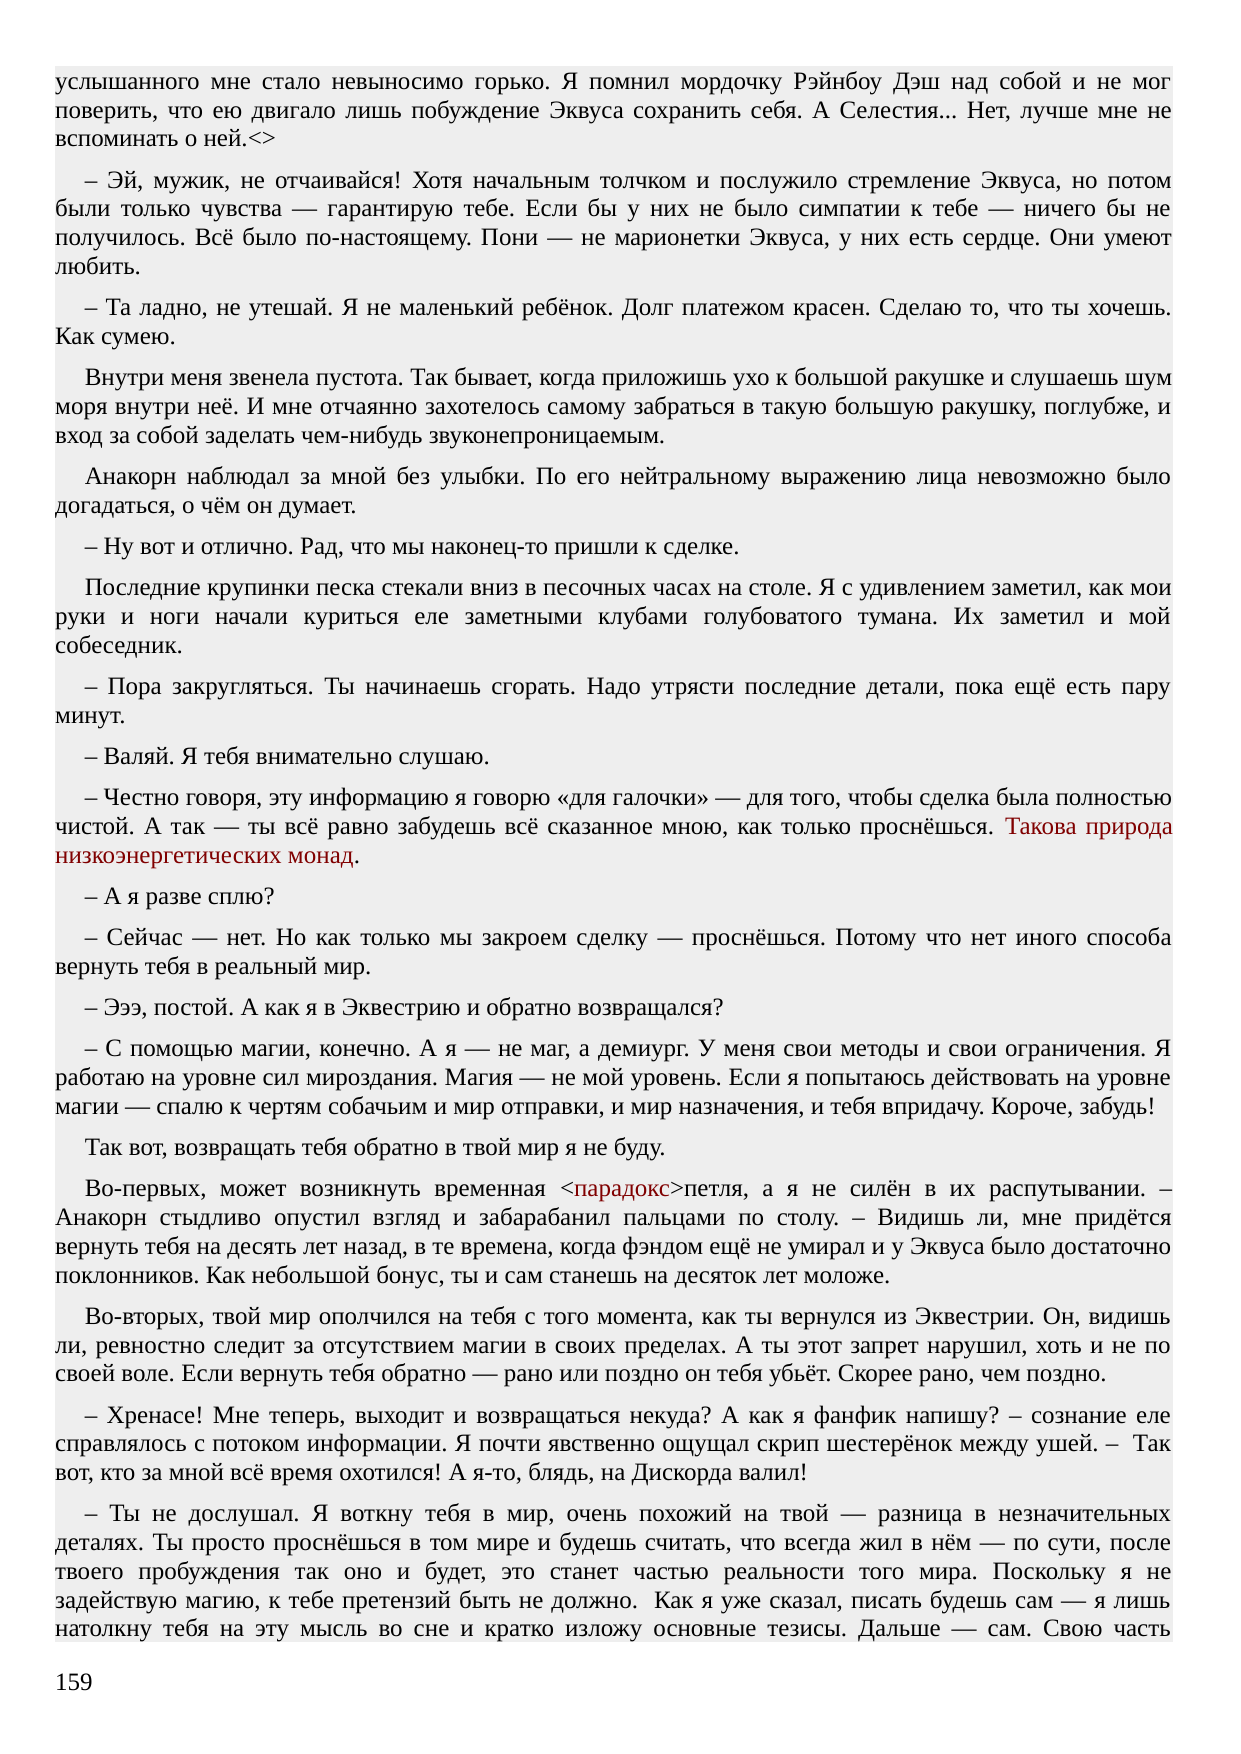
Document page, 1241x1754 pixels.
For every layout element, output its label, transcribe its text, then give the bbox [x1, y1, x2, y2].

text Последние крупинки песка стекали вниз в песочных часах на столе. Я с удивлением заметил, как мои руки и ноги начали куриться еле заметными клубами голубоватого тумана. Их заметил и мой собеседник. [55, 572, 1173, 658]
text – Ты не дослушал. Я воткну тебя в мир, очень похожий на твой — разница в незначительных деталях. Ты просто проснёшься в том мире и будешь считать, что всегда жил в нём — по сути, после твоего пробуждения так оно и будет, это станет частью реальности того мира. Поскольку я не задействую магию, к тебе претензий быть не должно. Как я уже сказал, писать будешь сам — я лишь натолкну тебя на эту мысль во сне и кратко изложу основные тезисы. Дальше — сам. Свою часть [55, 1498, 1173, 1642]
text Анакорн наблюдал за мной без улыбки. По его нейтральному выражению лица невозможно было догадаться, о чём он думает. [55, 461, 1173, 518]
text Так вот, возвращать тебя обратно в твой мир я не буду. [55, 1132, 1173, 1161]
text – Эээ, постой. А как я в Эквестрию и обратно возвращался? [55, 992, 1173, 1021]
text – Та ладно, не утешай. Я не маленький ребёнок. Долг платежом красен. Сделаю то, что ты хочешь. Как сумею. [55, 292, 1173, 350]
text Во-первых, может возникнуть временная <парадокс>петля, а я не силён в их распутывании. – Анакорн стыдливо опустил взгляд и забарабанил пальцами по столу. – Видишь ли, мне придётся вернуть тебя на десять лет назад, в те времена, когда фэндом ещё не умирал и у Эквуса было достаточно поклонников. Как небольшой бонус, ты и сам станешь на десяток лет моложе. [55, 1173, 1173, 1288]
text – Сейчас — нет. Но как только мы закроем сделку — проснёшься. Потому что нет иного способа вернуть тебя в реальный мир. [55, 922, 1173, 980]
text – Пора закругляться. Ты начинаешь сгорать. Надо утрясти последние детали, пока ещё есть пару минут. [55, 671, 1173, 728]
text – А я разве сплю? [55, 881, 1173, 910]
text – Хренасе! Мне теперь, выходит и возвращаться некуда? А как я фанфик напишу? – сознание еле справлялось с потоком информации. Я почти явственно ощущал скрип шестерёнок между ушей. – Так вот, кто за мной всё время охотился! А я-то, блядь, на Дискорда валил! [55, 1400, 1173, 1486]
text Во-вторых, твой мир ополчился на тебя с того момента, как ты вернулся из Эквестрии. Он, видишь ли, ревностно следит за отсутствием магии в своих пределах. А ты этот запрет нарушил, хоть и не по своей воле. Если вернуть тебя обратно — рано или поздно он тебя убьёт. Скорее рано, чем поздно. [55, 1301, 1173, 1387]
text – Ну вот и отлично. Рад, что мы наконец-то пришли к сделке. [55, 531, 1173, 560]
text – Честно говоря, эту информацию я говорю «для галочки» — для того, чтобы сделка была полностью чистой. А так — ты всё равно забудешь всё сказанное мною, как только проснёшься. Такова природа низкоэнергетических монад. [55, 782, 1173, 868]
text – Валяй. Я тебя внимательно слушаю. [55, 741, 1173, 770]
text Внутри меня звенела пустота. Так бывает, когда приложишь ухо к большой ракушке и слушаешь шум моря внутри неё. И мне отчаянно захотелось самому забраться в такую большую ракушку, поглубже, и вход за собой заделать чем-нибудь звуконепроницаемым. [55, 362, 1173, 448]
text услышанного мне стало невыносимо горько. Я помнил мордочку Рэйнбоу Дэш над собой и не мог поверить, что ею двигало лишь побуждение Эквуса сохранить себя. А Селестия... Нет, лучше мне не вспоминать о ней.<> [55, 66, 1173, 152]
text – Эй, мужик, не отчаивайся! Хотя начальным толчком и послужило стремление Эквуса, но потом были только чувства — гарантирую тебе. Если бы у них не было симпатии к тебе — ничего бы не получилось. Всё было по-настоящему. Пони — не марионетки Эквуса, у них есть сердце. Они умеют любить. [55, 165, 1173, 280]
text – С помощью магии, конечно. А я — не маг, а демиург. У меня свои методы и свои ограничения. Я работаю на уровне сил мироздания. Магия — не мой уровень. Если я попытаюсь действовать на уровне магии — спалю к чертям собачьим и мир отправки, и мир назначения, и тебя впридачу. Короче, забудь! [55, 1033, 1173, 1120]
